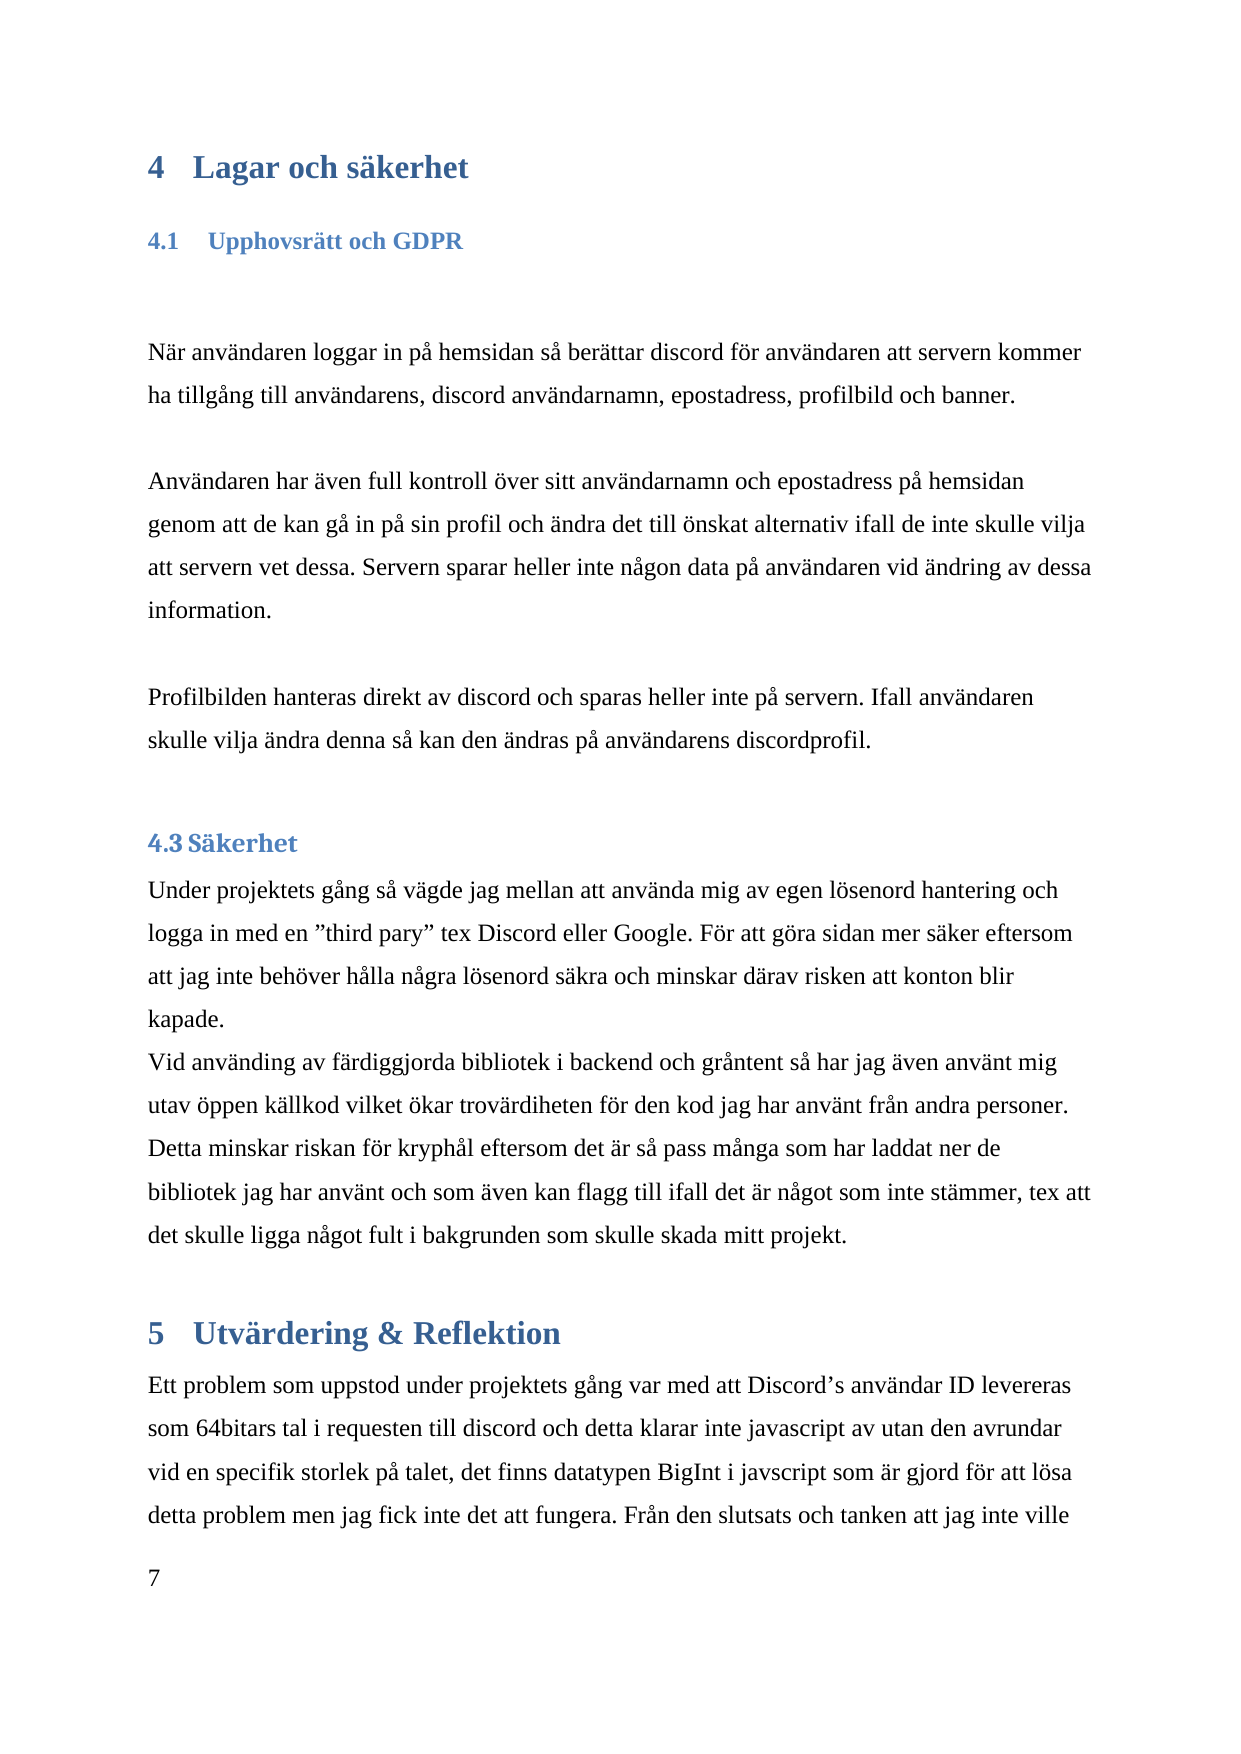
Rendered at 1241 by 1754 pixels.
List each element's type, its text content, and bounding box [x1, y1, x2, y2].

text Användaren har även full kontroll över sitt användarnamn och epostadress på hemsidan genom att de kan gå in på sin profil och ändra det till önskat alternativ ifall de inte skulle vilja att servern vet dessa. Servern sparar heller inte någon data på användaren vid ändring av dessa information. [148, 466, 1093, 624]
text Ett problem som uppstod under projektets gång var med att Discord’s användar ID levereras som 64bitars tal i requesten till discord och detta klarar inte javascript av utan den avrundar vid en specifik storlek på talet, det finns datatypen BigInt i javscript som är gjord för att lösa detta problem men jag fick inte det att fungera. Från den slutsats och tanken att jag inte ville [148, 1370, 1093, 1528]
subtitle Lagar och säkerhet [148, 148, 1093, 186]
text Vid använding av färdiggjorda bibliotek i backend och gråntent så har jag även använt mig utav öppen källkod vilket ökar trovärdiheten för den kod jag har använt från andra personer. Detta minskar riskan för kryphål eftersom det är så pass många som har laddat ner de bibliotek jag har använt och som även kan flagg till ifall det är något som inte stämmer, tex att det skulle ligga något fult i bakgrunden som skulle skada mitt projekt. [148, 1047, 1093, 1248]
subtitle Upphovsrätt och GDPR [148, 226, 1093, 255]
text 4.3 Säkerhet [148, 828, 1093, 859]
text Under projektets gång så vägde jag mellan att använda mig av egen lösenord hantering och logga in med en ”third pary” tex Discord eller Google. För att göra sidan mer säker eftersom att jag inte behöver hålla några lösenord säkra och minskar därav risken att konton blir kapade. [148, 875, 1093, 1033]
subtitle Utvärdering & Reflektion [148, 1313, 1093, 1351]
text Profilbilden hanteras direkt av discord och sparas heller inte på servern. Ifall användaren skulle vilja ändra denna så kan den ändras på användarens discordprofil. [148, 682, 1093, 753]
text När användaren loggar in på hemsidan så berättar discord för användaren att servern kommer ha tillgång till användarens, discord användarnamn, epostadress, profilbild och banner. [148, 337, 1093, 408]
